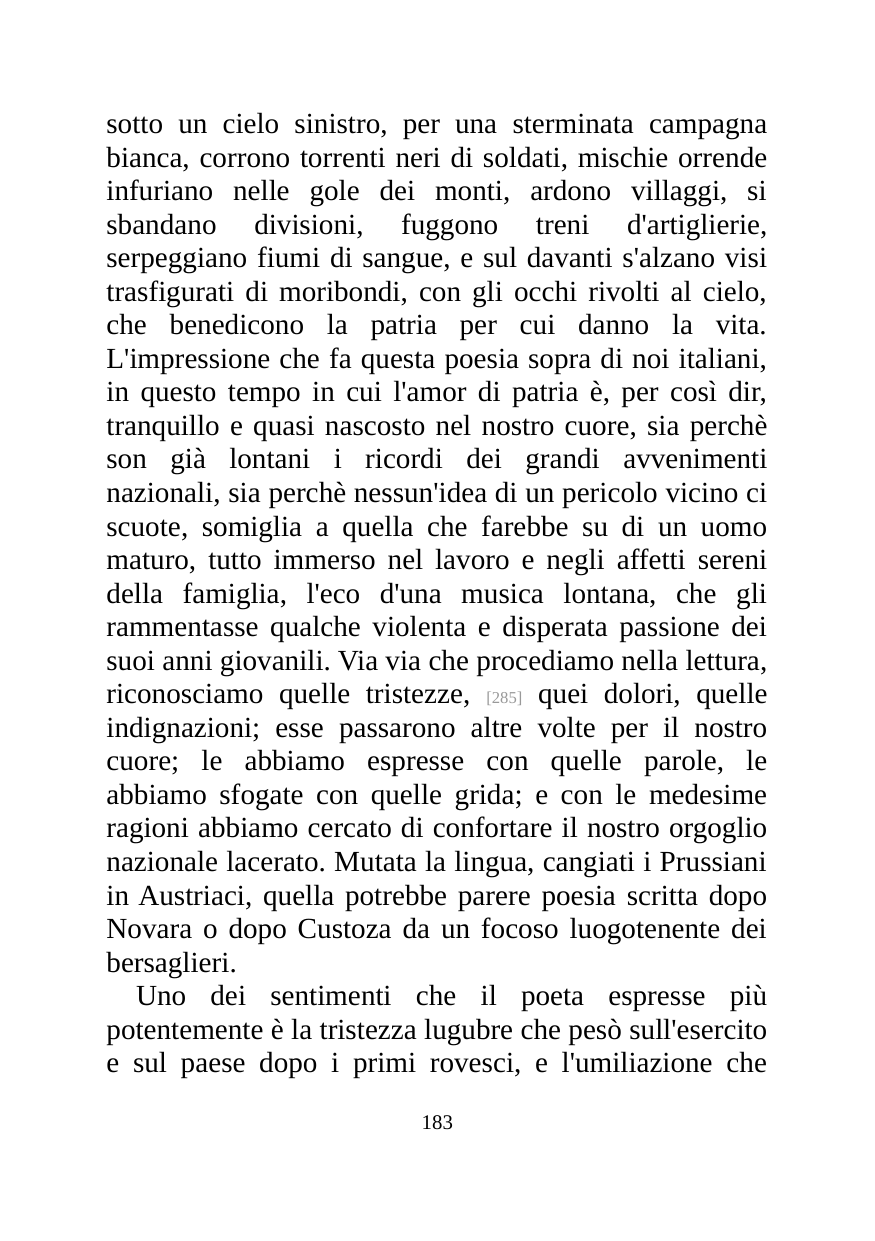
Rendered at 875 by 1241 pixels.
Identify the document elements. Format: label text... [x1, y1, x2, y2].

text Uno dei sentimenti che il poeta espresse più potentemente è la tristezza lugubre che pesò sull'esercito e sul paese dopo i primi rovesci, e l'umiliazione che [106, 978, 768, 1079]
text sotto un cielo sinistro, per una sterminata campagna bianca, corrono torrenti neri di soldati, mischie orrende infuriano nelle gole dei monti, ardono villaggi, si sbandano divisioni, fuggono treni d'artiglierie, serpeggiano fiumi di sangue, e sul davanti s'alzano visi trasfigurati di moribondi, con gli occhi rivolti al cielo, che benedicono la patria per cui danno la vita. L'impressione che fa questa poesia sopra di noi italiani, in questo tempo in cui l'amor di patria è, per così dir, tranquillo e quasi nascosto nel nostro cuore, sia perchè son già lontani i ricordi dei grandi avvenimenti nazionali, sia perchè nessun'idea di un pericolo vicino ci scuote, somiglia a quella che farebbe su di un uomo maturo, tutto immerso nel lavoro e negli affetti sereni della famiglia, l'eco d'una musica lontana, che gli rammentasse qualche violenta e disperata passione dei suoi anni giovanili. Via via che procediamo nella lettura, riconosciamo quelle tristezze, [285] quei dolori, quelle indignazioni; esse passarono altre volte per il nostro cuore; le abbiamo espresse con quelle parole, le abbiamo sfogate con quelle grida; e con le medesime ragioni abbiamo cercato di confortare il nostro orgoglio nazionale lacerato. Mutata la lingua, cangiati i Prussiani in Austriaci, quella potrebbe parere poesia scritta dopo Novara o dopo Custoza da un focoso luogotenente dei bersaglieri. [106, 106, 768, 978]
